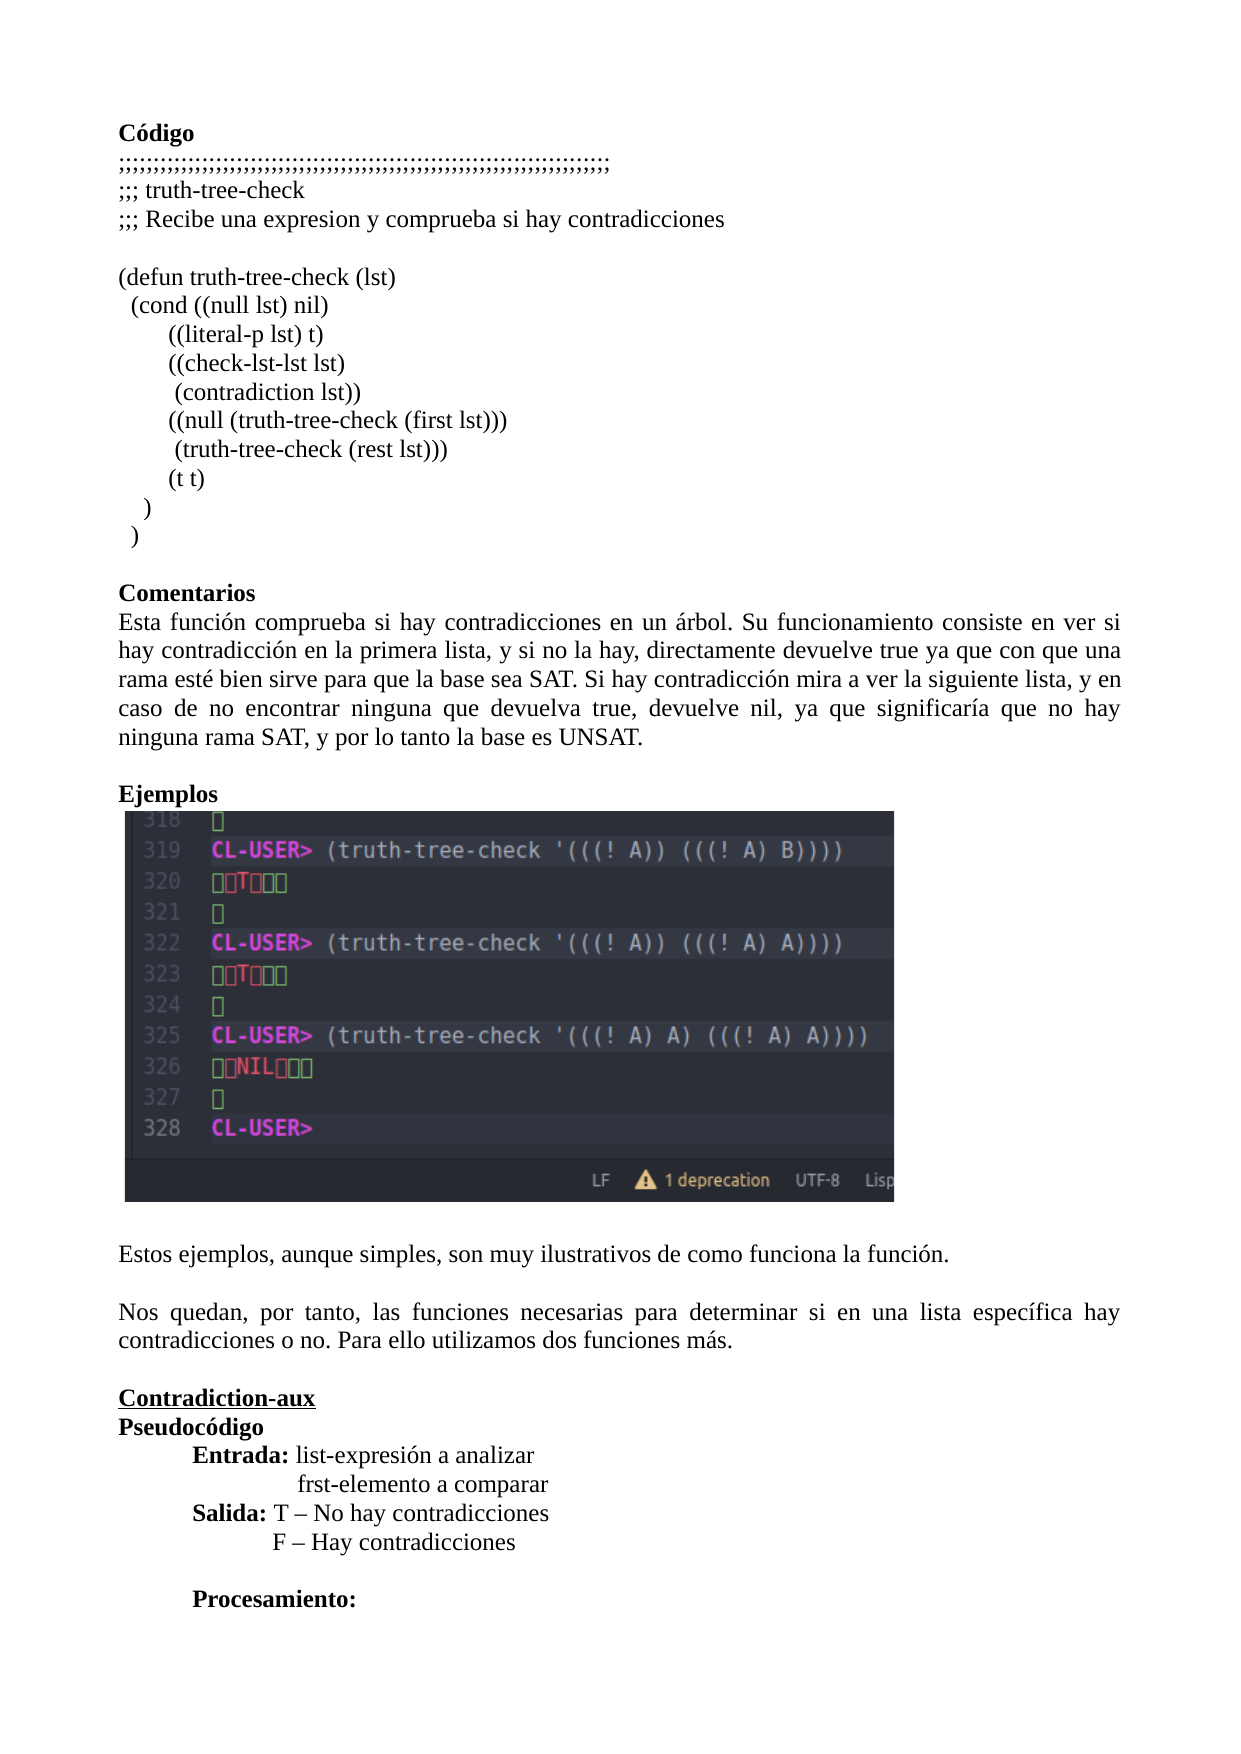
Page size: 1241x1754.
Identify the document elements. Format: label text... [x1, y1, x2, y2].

text Estos ejemplos, aunque simples, son muy ilustrativos de como funciona la función. [118, 1239, 1122, 1268]
text Contradiction-aux [118, 1383, 1122, 1412]
text Pseudocódigo [118, 1412, 1122, 1441]
text ((null (truth-tree-check (first lst))) [118, 406, 1122, 434]
text ) [118, 492, 1122, 521]
text ;;; truth-tree-check [118, 176, 1122, 204]
text ) [118, 521, 1122, 549]
text Código [118, 118, 1122, 147]
text Comentarios [118, 578, 1122, 607]
text frst-elemento a comparar [118, 1469, 1122, 1498]
text Ejemplos [118, 779, 1122, 808]
text (defun truth-tree-check (lst) [118, 262, 1122, 291]
text (t t) [118, 463, 1122, 492]
text ;;; Recibe una expresion y comprueba si hay contradicciones [118, 204, 1122, 233]
text (contradiction lst)) [118, 377, 1122, 406]
text Procesamiento: [118, 1584, 1122, 1613]
text ;;;;;;;;;;;;;;;;;;;;;;;;;;;;;;;;;;;;;;;;;;;;;;;;;;;;;;;;;;;;;;;;;;;;;;; [118, 147, 1122, 176]
text ((check-lst-lst lst) [118, 348, 1122, 377]
text ((literal-p lst) t) [118, 319, 1122, 348]
text Nos quedan, por tanto, las funciones necesarias para determinar si en una lista específica hay contradicciones o no. Para ello utilizamos dos funciones más. [118, 1297, 1122, 1354]
text (cond ((null lst) nil) [118, 291, 1122, 319]
text (truth-tree-check (rest lst))) [118, 434, 1122, 463]
text F – Hay contradicciones [118, 1527, 1122, 1556]
text Esta función comprueba si hay contradicciones en un árbol. Su funcionamiento consiste en ver si hay contradicción en la primera lista, y si no la hay, directamente devuelve true ya que con que una rama esté bien sirve para que la base sea SAT. Si hay contradicción mira a ver la siguiente lista, y en caso de no encontrar ninguna que devuelva true, devuelve nil, ya que significaría que no hay ninguna rama SAT, y por lo tanto la base es UNSAT. [118, 607, 1122, 751]
text Salida: T – No hay contradicciones [118, 1498, 1122, 1527]
text Entrada: list-expresión a analizar [118, 1441, 1122, 1469]
